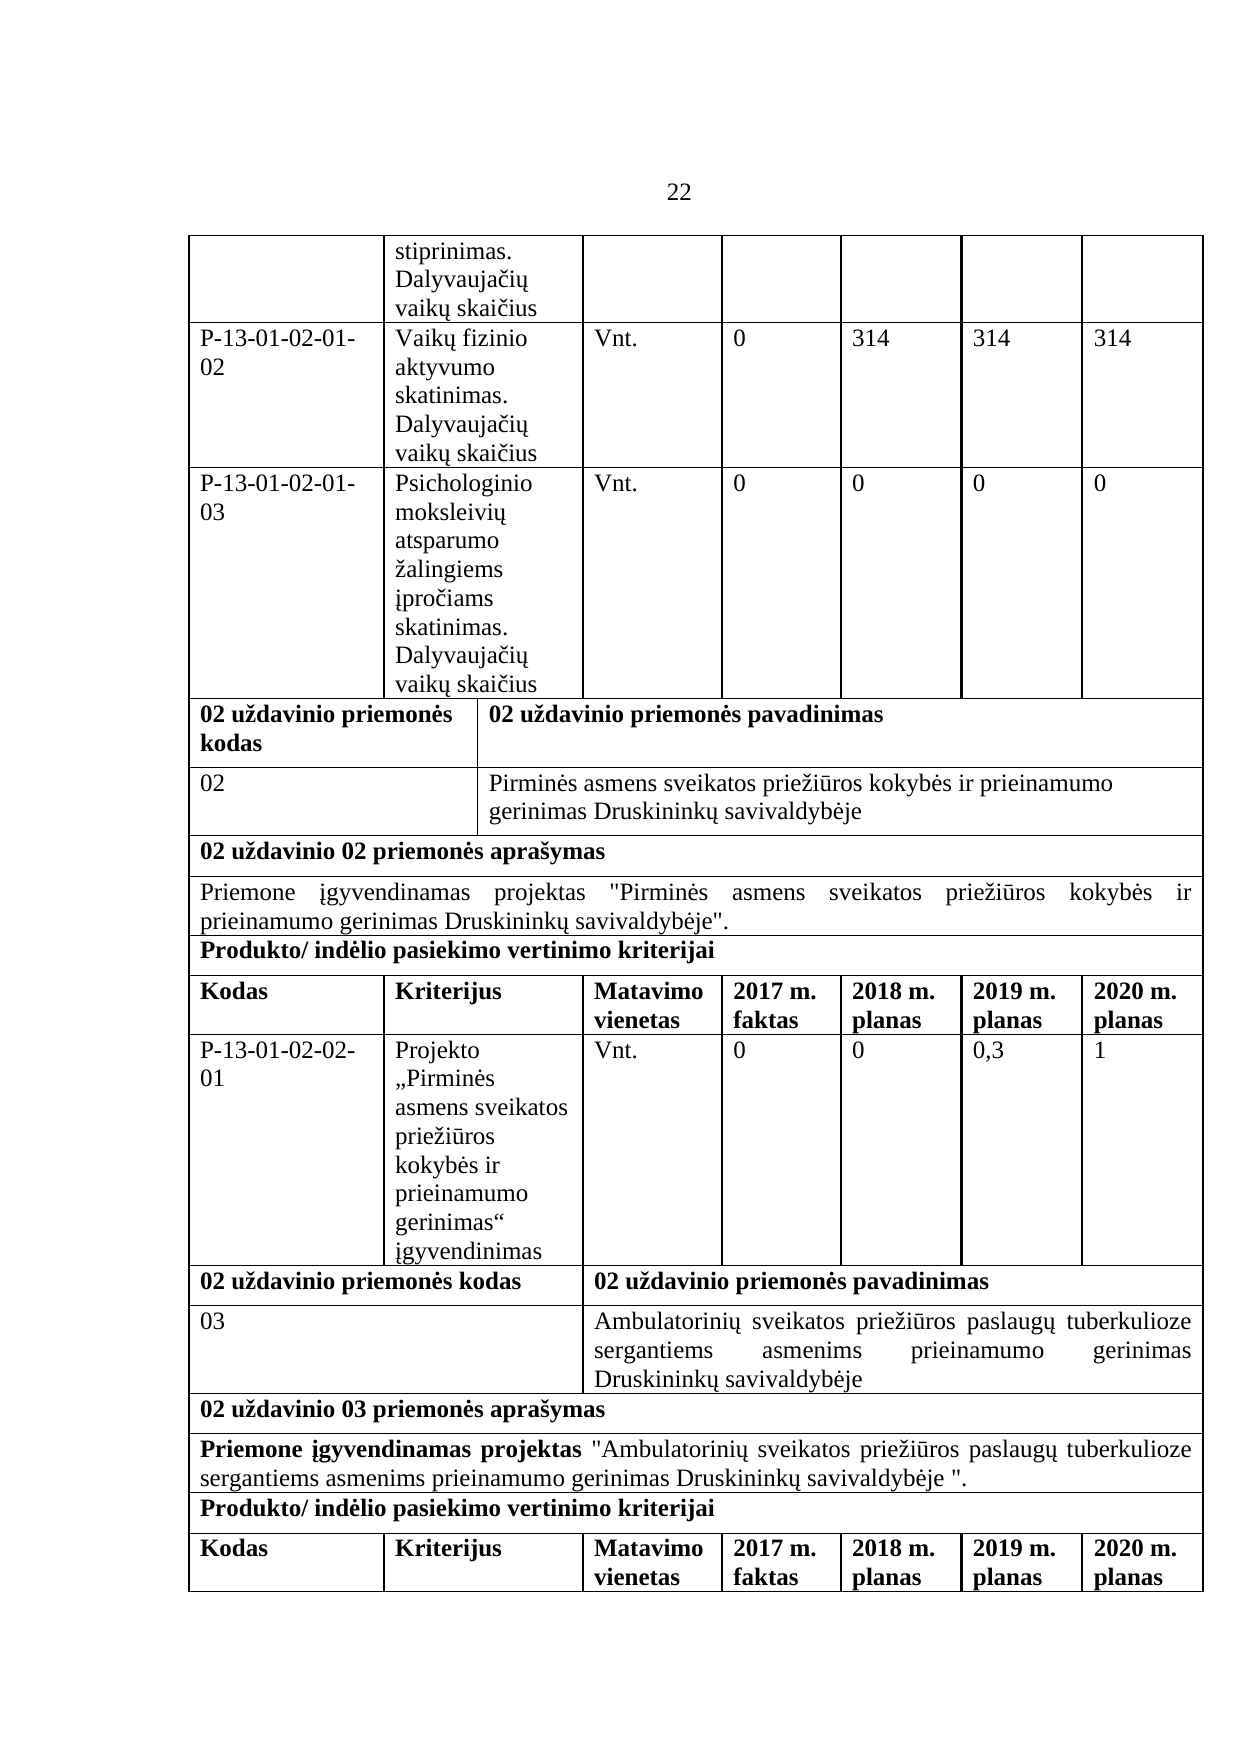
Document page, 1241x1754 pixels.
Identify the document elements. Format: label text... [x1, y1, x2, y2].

table_cell Projekto „Pirminės asmens sveikatos priežiūros kokybės ir prieinamumo gerinimas“ įgyvendinimas [385, 1035, 582, 1265]
table_cell P-13-01-02-01-03 [190, 468, 383, 698]
table_cell 03 [190, 1306, 582, 1393]
table_cell 314 [963, 323, 1081, 467]
table_cell Vnt. [584, 468, 721, 698]
table_cell 2020 m. planas [1083, 976, 1202, 1034]
table_cell Kriterijus [385, 976, 582, 1034]
table_cell Vnt. [584, 323, 721, 467]
table_cell 0 [842, 1035, 960, 1265]
table_cell P-13-01-02-02-01 [190, 1035, 383, 1265]
table_cell 2017 m. faktas [723, 1534, 840, 1591]
table_cell 0 [842, 468, 960, 698]
table_cell Priemone įgyvendinamas projektas "Ambulatorinių sveikatos priežiūros paslaugų tuberkulioze sergantiems asmenims prieinamumo gerinimas Druskininkų savivaldybėje ". [190, 1434, 1202, 1492]
table_cell [1083, 236, 1202, 322]
table_cell 0 [723, 1035, 840, 1265]
table_cell 0 [723, 468, 840, 698]
table_cell Produkto/ indėlio pasiekimo vertinimo kriterijai [190, 936, 1202, 975]
table_cell [584, 236, 721, 322]
table_cell 2018 m. planas [842, 1534, 960, 1591]
table_cell 2019 m. planas [963, 1534, 1081, 1591]
table_cell Ambulatorinių sveikatos priežiūros paslaugų tuberkulioze sergantiems asmenims prieinamumo gerinimas Druskininkų savivaldybėje [584, 1306, 1202, 1393]
table_cell 1 [1083, 1035, 1202, 1265]
table_cell [963, 236, 1081, 322]
table_cell 02 uždavinio priemonės pavadinimas [478, 699, 1202, 767]
table_cell Priemone įgyvendinamas projektas "Pirminės asmens sveikatos priežiūros kokybės ir prieinamumo gerinimas Druskininkų savivaldybėje". [190, 877, 1202, 934]
table_cell Matavimo vienetas [584, 976, 721, 1034]
table_cell Kriterijus [385, 1534, 582, 1591]
table_cell Kodas [190, 1534, 383, 1591]
table_cell 02 uždavinio priemonės kodas [190, 1266, 582, 1305]
table_cell 2018 m. planas [842, 976, 960, 1034]
table_cell 314 [1083, 323, 1202, 467]
table_cell 02 uždavinio 03 priemonės aprašymas [190, 1394, 1202, 1433]
table_cell 0,3 [963, 1035, 1081, 1265]
table_cell 2017 m. faktas [723, 976, 840, 1034]
table_cell Vaikų fizinio aktyvumo skatinimas. Dalyvaujačių vaikų skaičius [385, 323, 582, 467]
table_cell 0 [723, 323, 840, 467]
table_cell 02 uždavinio priemonės pavadinimas [584, 1266, 1202, 1305]
table_cell Kodas [190, 976, 383, 1034]
table_cell 314 [842, 323, 960, 467]
table_cell stiprinimas. Dalyvaujačių vaikų skaičius [385, 236, 582, 322]
table_cell 0 [1083, 468, 1202, 698]
table_cell Psichologinio moksleivių atsparumo žalingiems įpročiams skatinimas. Dalyvaujačių vaikų skaičius [385, 468, 582, 698]
table_cell [723, 236, 840, 322]
table_cell 02 uždavinio priemonės kodas [190, 699, 477, 767]
table_cell Pirminės asmens sveikatos priežiūros kokybės ir prieinamumo gerinimas Druskininkų savivaldybėje [478, 768, 1202, 835]
table_cell 0 [963, 468, 1081, 698]
table_cell 2020 m. planas [1083, 1534, 1202, 1591]
table_cell 2019 m. planas [963, 976, 1081, 1034]
table_cell 02 uždavinio 02 priemonės aprašymas [190, 836, 1202, 876]
table_cell Vnt. [584, 1035, 721, 1265]
table_cell [190, 236, 383, 322]
table_cell Produkto/ indėlio pasiekimo vertinimo kriterijai [190, 1493, 1202, 1532]
table_cell 02 [190, 768, 477, 835]
table_cell P-13-01-02-01-02 [190, 323, 383, 467]
table_cell Matavimo vienetas [584, 1534, 721, 1591]
table_cell [842, 236, 960, 322]
